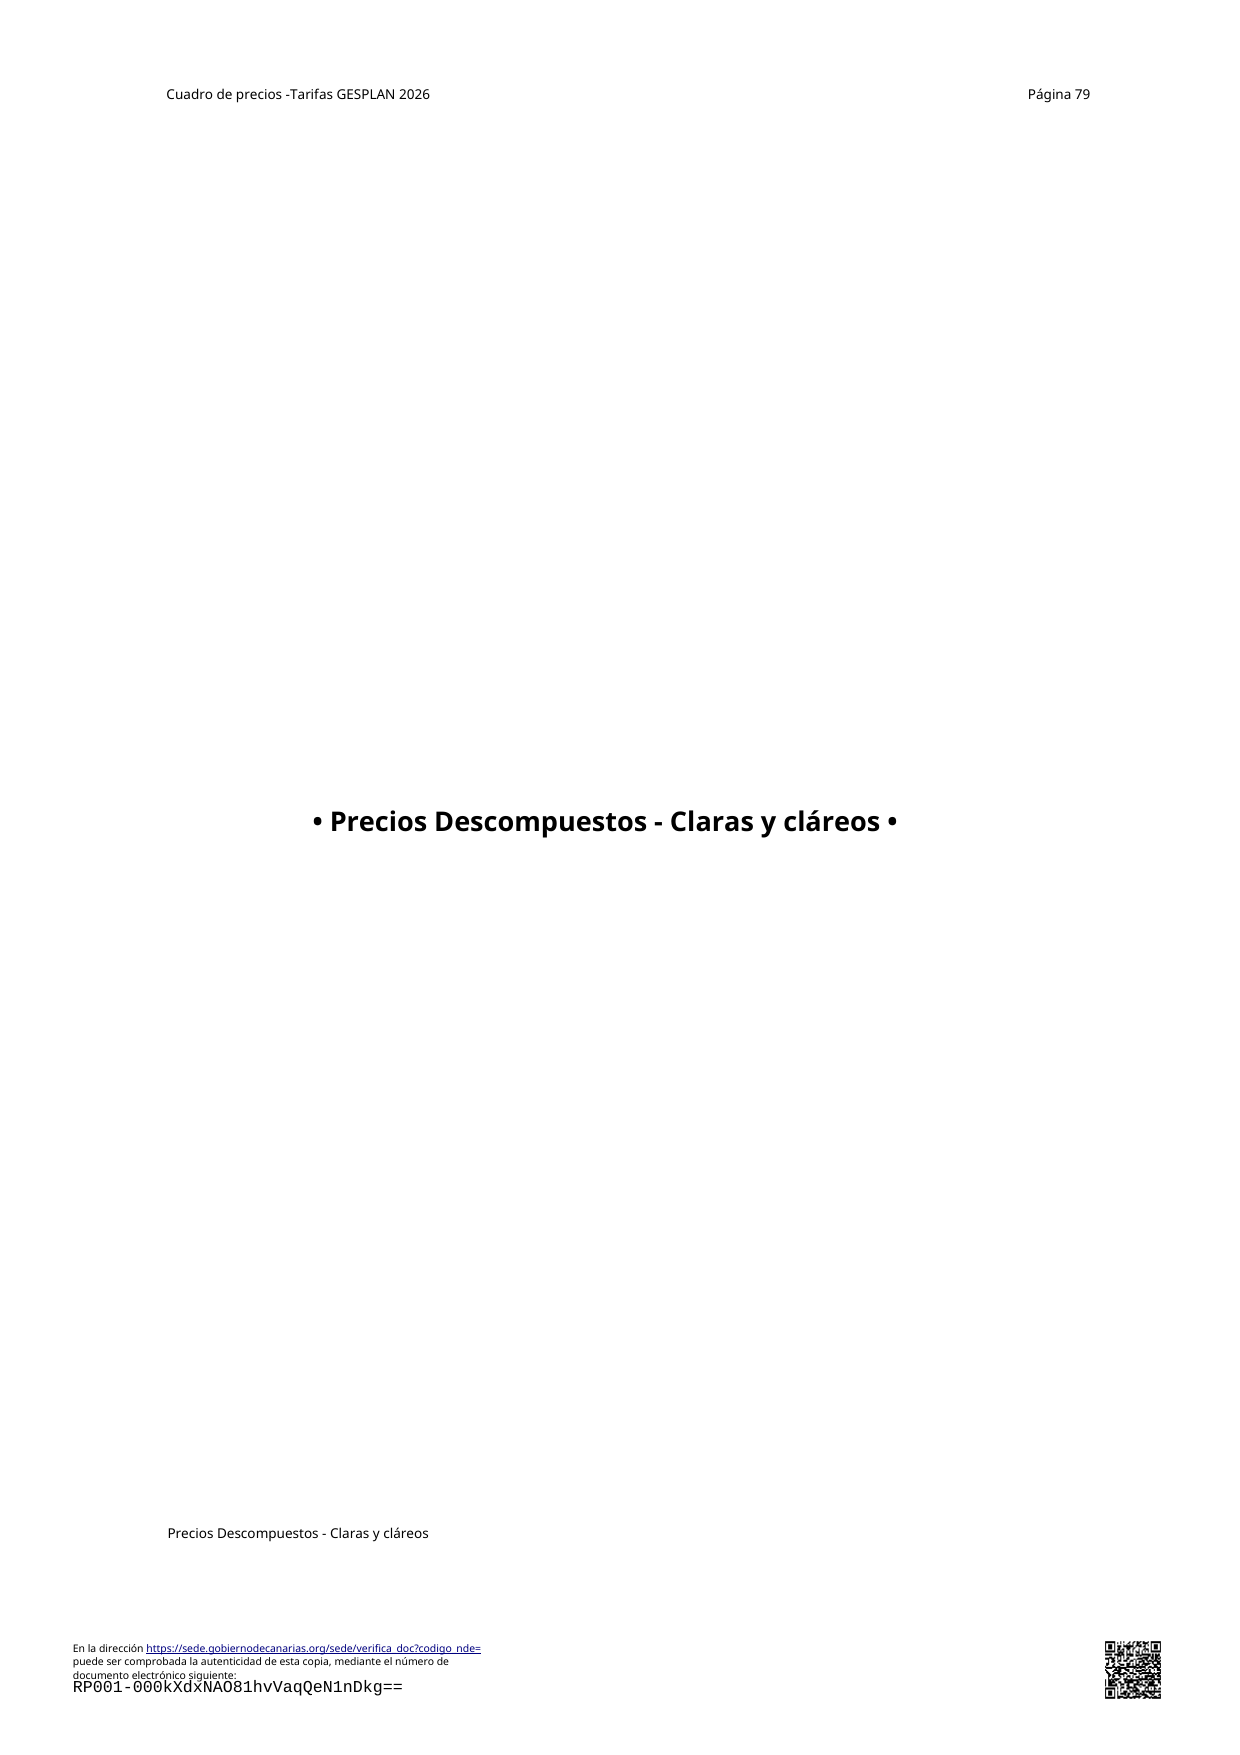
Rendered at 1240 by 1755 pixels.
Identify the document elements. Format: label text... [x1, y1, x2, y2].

text Precios Descompuestos - Claras y cláreos [167, 1527, 429, 1541]
subtitle • Precios Descompuestos - Claras y cláreos • [312, 810, 898, 837]
text Página 79 [1028, 89, 1090, 102]
text En la dirección https://sede.gobiernodecanarias.org/sede/verifica_doc?codigo_nde= puede ser comprobada la autenticidad de esta copia, mediante el número de documento electrónico siguiente: RP001-000kXdxNAO81hvVaqQeN1nDkg== [73, 1641, 542, 1696]
text Cuadro de precios -Tarifas GESPLAN 2026 [166, 89, 430, 102]
